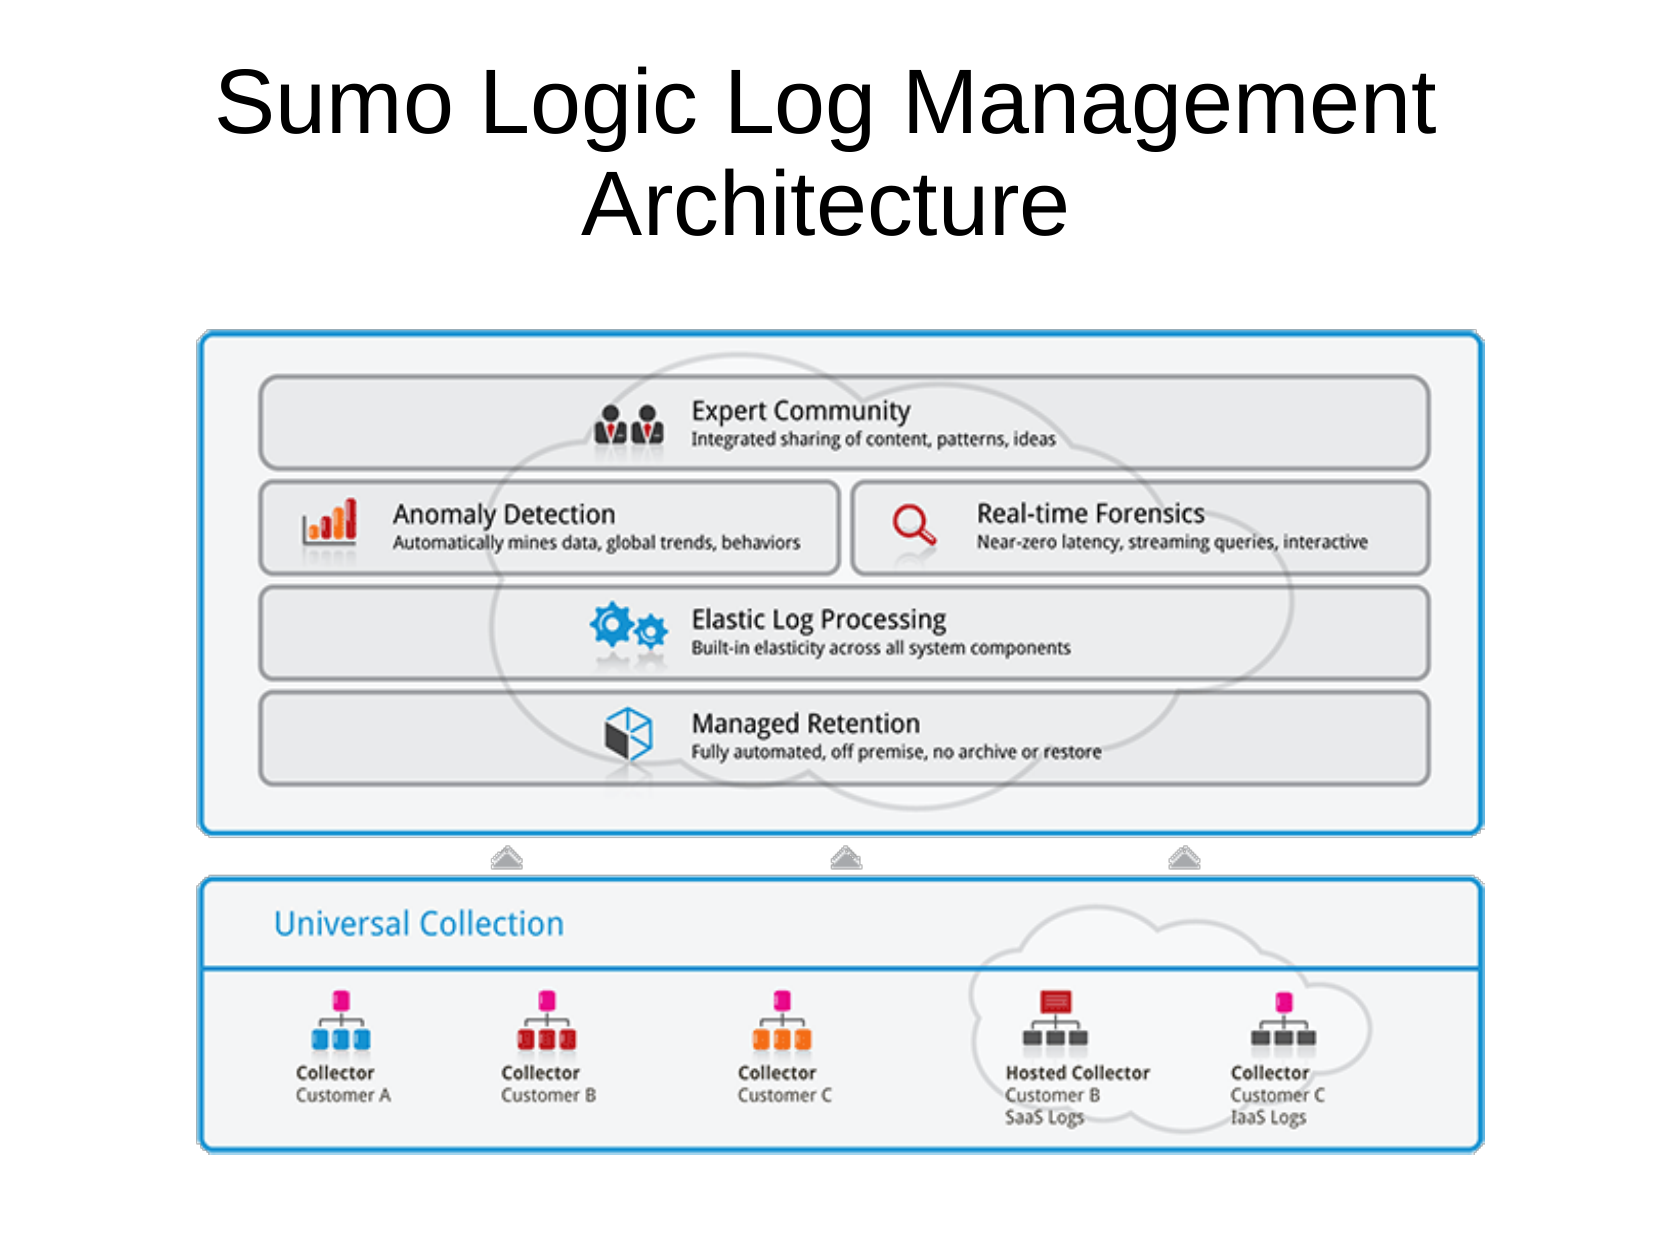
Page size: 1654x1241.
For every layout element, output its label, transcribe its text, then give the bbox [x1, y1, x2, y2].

title Sumo Logic Log Management Architecture [82, 49, 1571, 257]
picture [195, 328, 1485, 1156]
